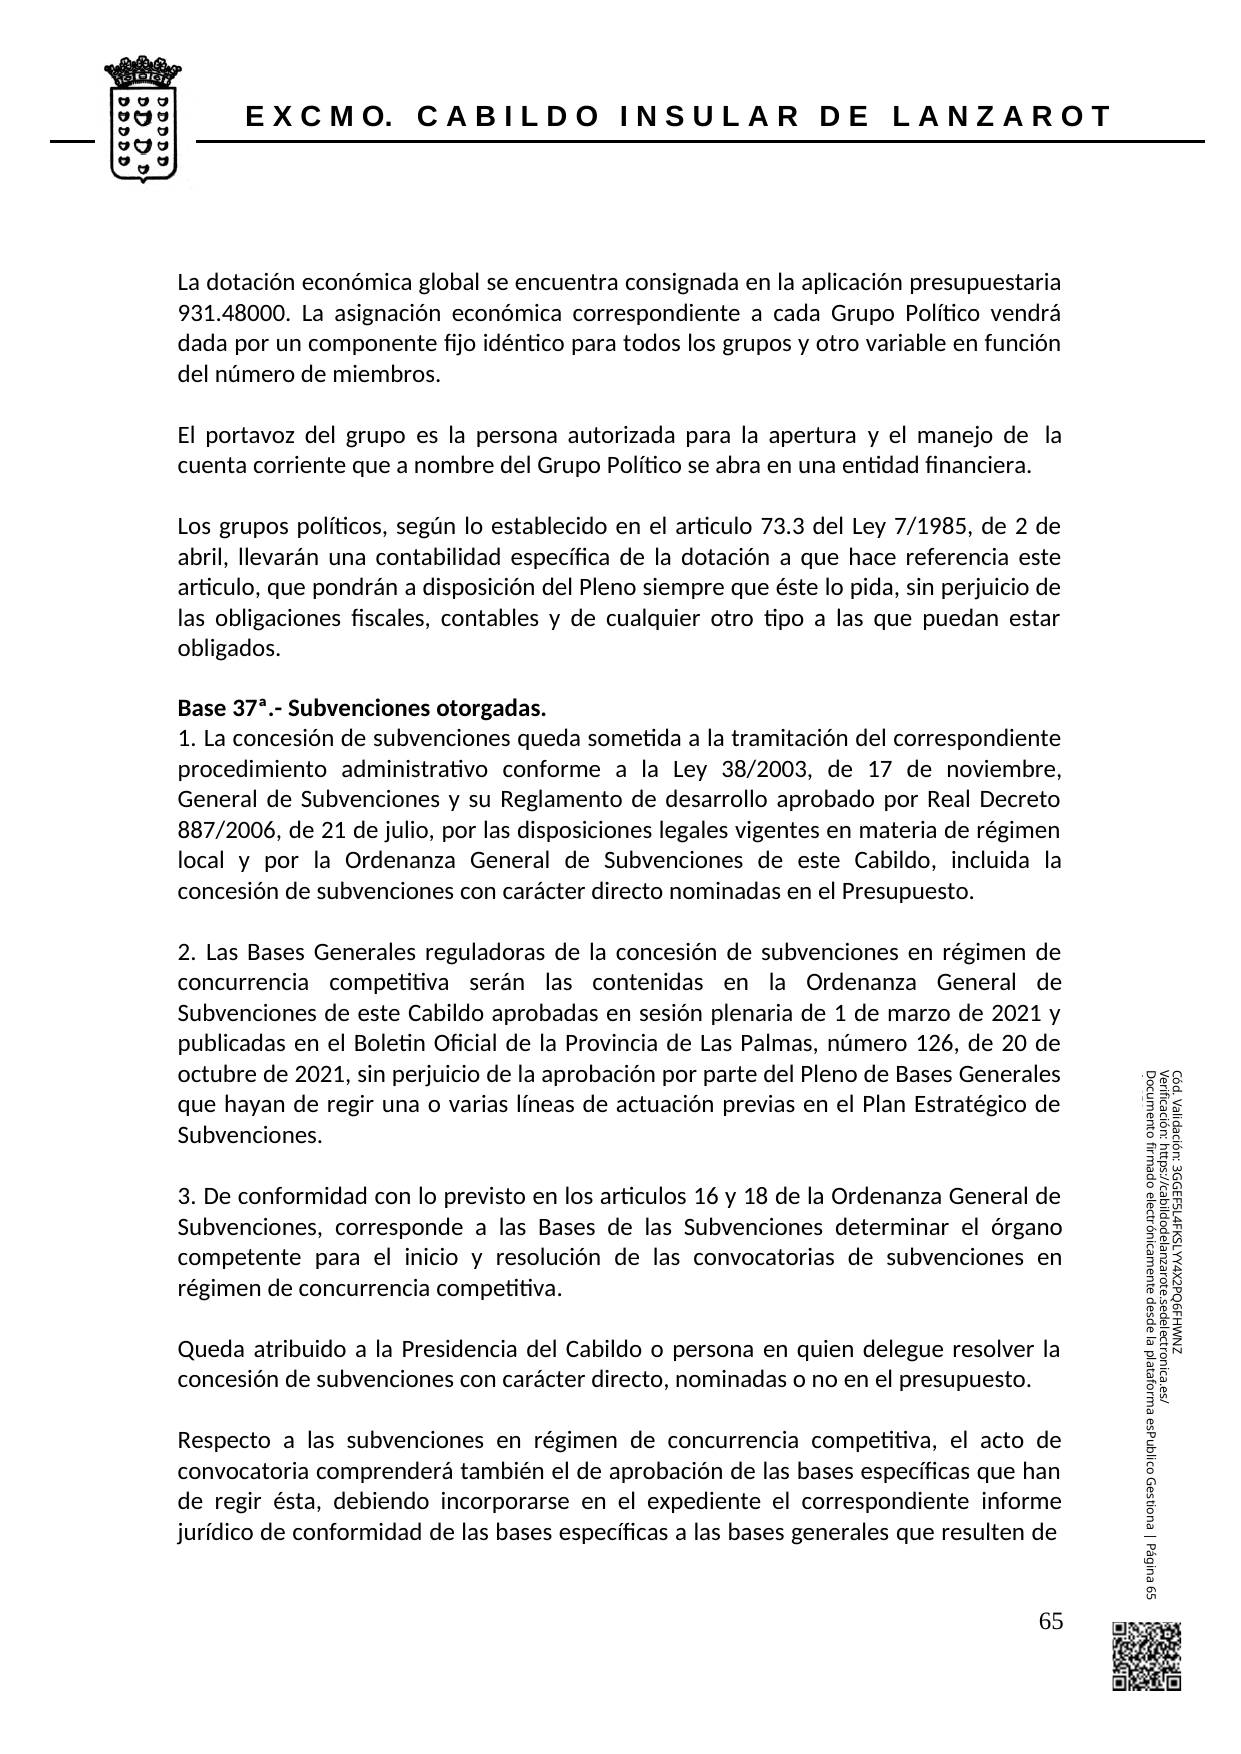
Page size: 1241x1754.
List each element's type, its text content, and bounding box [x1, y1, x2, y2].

list De conformidad con lo previsto en los articulos 16 y 18 de la Ordenanza General de Subvenciones, corresponde a las Bases de las Subvenciones determinar el órgano competente para el inicio y resolución de las convocatorias de subvenciones en régimen de concurrencia competitiva. [177, 1180, 1063, 1302]
picture [95, 39, 196, 193]
list Verificación: https://cabildodelanzarote.sedelectronica.es/ [1158, 1070, 1171, 1611]
text Los grupos políticos, según lo establecido en el articulo 73.3 del Ley 7/1985, de 2 de abril, llevarán una contabilidad específica de la dotación a que hace referencia este articulo, que pondrán a disposición del Pleno siempre que éste lo pida, sin perjuicio de las obligaciones fiscales, contables y de cualquier otro tipo a las que puedan estar obligados. [177, 510, 1063, 663]
list Cód. Validación: 3GGEF5L4FKSLYY4X2PQ6FHWNZ [1171, 1070, 1184, 1611]
list La concesión de subvenciones queda sometida a la tramitación del correspondiente procedimiento administrativo conforme a la Ley 38/2003, de 17 de noviembre, General de Subvenciones y su Reglamento de desarrollo aprobado por Real Decreto 887/2006, de 21 de julio, por las disposiciones legales vigentes en materia de régimen local y por la Ordenanza General de Subvenciones de este Cabildo, incluida la concesión de subvenciones con carácter directo nominadas en el Presupuesto. [177, 722, 1062, 906]
text La dotación económica global se encuentra consignada en la aplicación presupuestaria 931.48000. La asignación económica correspondiente a cada Grupo Político vendrá dada por un componente fijo idéntico para todos los grupos y otro variable en función del número de miembros. [177, 266, 1062, 388]
text El portavoz del grupo es la persona autorizada para la apertura y el manejo de la cuenta corriente que a nombre del Grupo Político se abra en una entidad financiera. [177, 419, 1062, 480]
text Respecto a las subvenciones en régimen de concurrencia competitiva, el acto de convocatoria comprenderá también el de aprobación de las bases específicas que han de regir ésta, debiendo incorporarse en el expediente el correspondiente informe jurídico de conformidad de las bases específicas a las bases generales que resulten de [177, 1424, 1062, 1546]
subtitle Base 37ª.- Subvenciones otorgadas. [177, 692, 1192, 722]
text Queda atribuido a la Presidencia del Cabildo o persona en quien delegue resolver la concesión de subvenciones con carácter directo, nominadas o no en el presupuesto. [177, 1333, 1062, 1394]
picture [1112, 1622, 1182, 1691]
list Documento firmado electrónicamente desde la plataforma esPublico Gestiona | Página 65 de 151 [1143, 1070, 1158, 1611]
text 65 [164, 1606, 1063, 1634]
list Las Bases Generales reguladoras de la concesión de subvenciones en régimen de concurrencia competitiva serán las contenidas en la Ordenanza General de Subvenciones de este Cabildo aprobadas en sesión plenaria de 1 de marzo de 2021 y publicadas en el Boletin Oficial de la Provincia de Las Palmas, número 126, de 20 de octubre de 2021, sin perjuicio de la aprobación por parte del Pleno de Bases Generales que hayan de regir una o varias líneas de actuación previas en el Plan Estratégico de Subvenciones. [177, 936, 1063, 1149]
